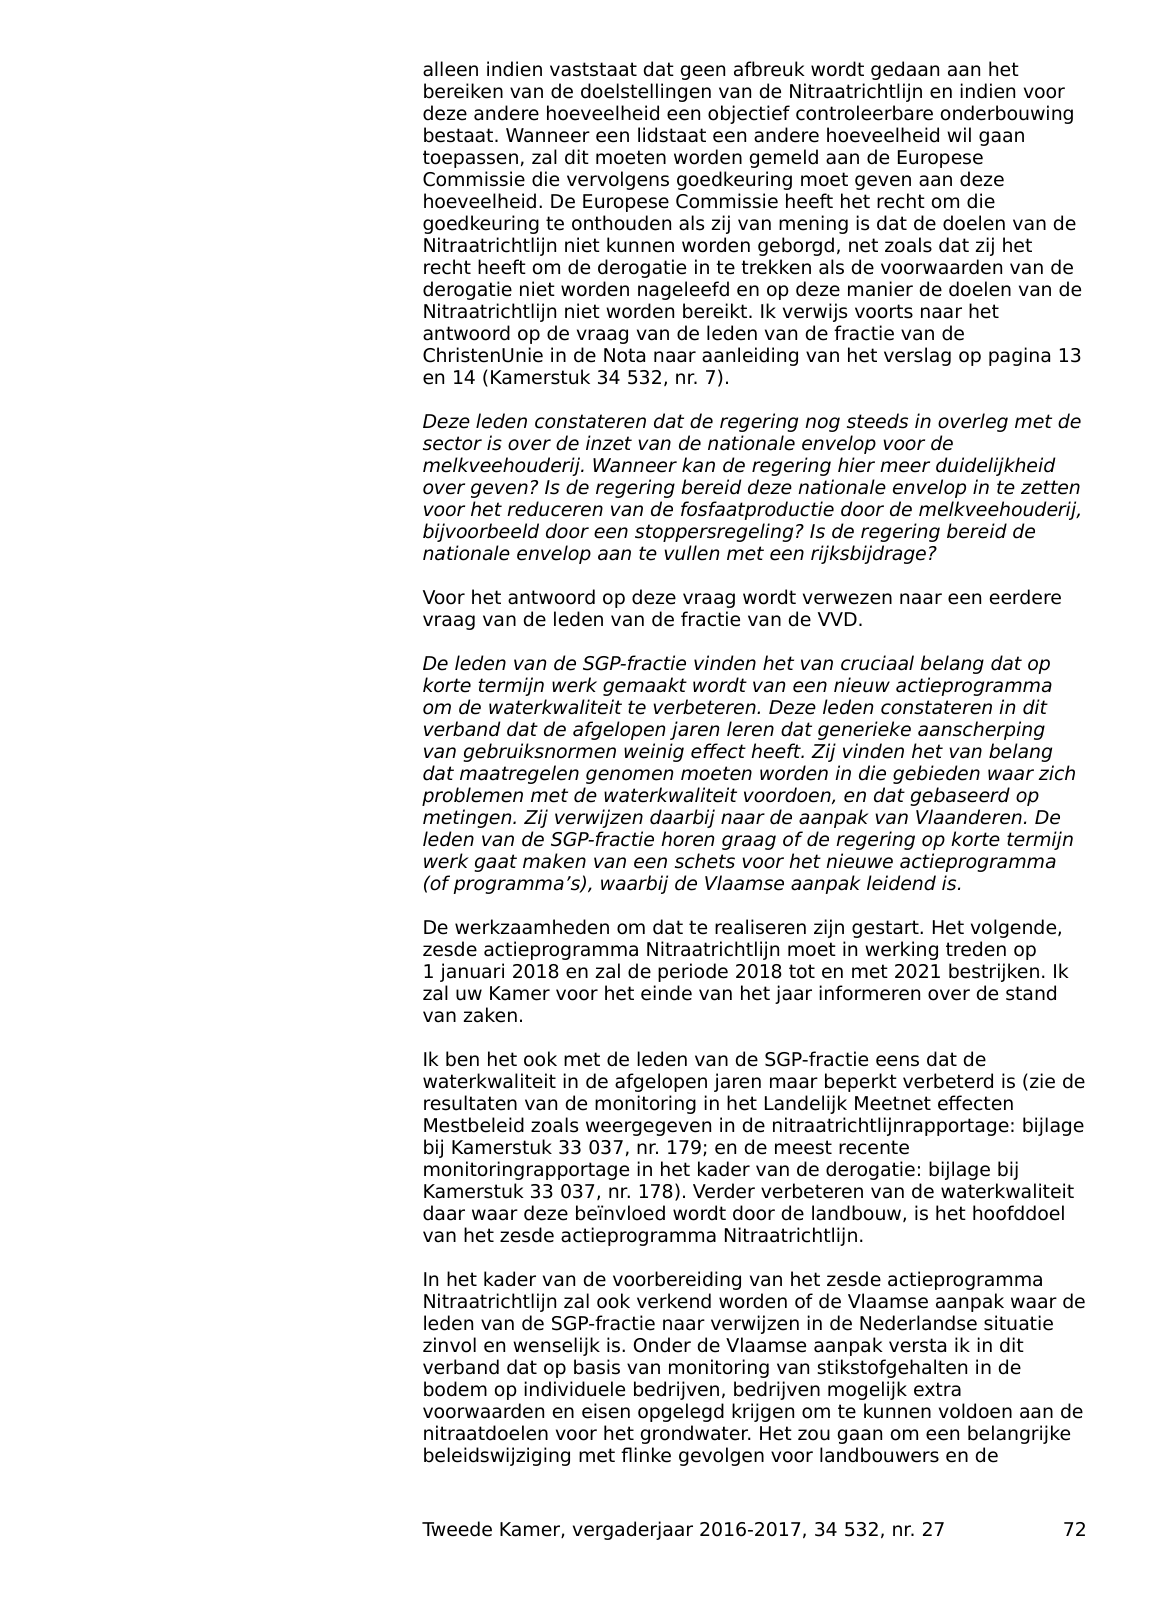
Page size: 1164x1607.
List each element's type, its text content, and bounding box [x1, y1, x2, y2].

text In het kader van de voorbereiding van het zesde actieprogramma Nitraatrichtlijn zal ook verkend worden of de Vlaamse aanpak waar de leden van de SGP-fractie naar verwijzen in de Nederlandse situatie zinvol en wenselijk is. Onder de Vlaamse aanpak versta ik in dit verband dat op basis van monitoring van stikstofgehalten in de bodem op individuele bedrijven, bedrijven mogelijk extra voorwaarden en eisen opgelegd krijgen om te kunnen voldoen aan de nitraatdoelen voor het grondwater. Het zou gaan om een belangrijke beleidswijziging met flinke gevolgen voor landbouwers en de [422, 1269, 1087, 1467]
text Ik ben het ook met de leden van de SGP-fractie eens dat de waterkwaliteit in de afgelopen jaren maar beperkt verbeterd is (zie de resultaten van de monitoring in het Landelijk Meetnet effecten Mestbeleid zoals weergegeven in de nitraatrichtlijnrapportage: bijlage bij Kamerstuk 33 037, nr. 179; en de meest recente monitoringrapportage in het kader van de derogatie: bijlage bij Kamerstuk 33 037, nr. 178). Verder verbeteren van de waterkwaliteit daar waar deze beïnvloed wordt door de landbouw, is het hoofddoel van het zesde actieprogramma Nitraatrichtlijn. [422, 1049, 1087, 1247]
text Voor het antwoord op deze vraag wordt verwezen naar een eerdere vraag van de leden van de fractie van de VVD. [422, 587, 1087, 631]
text De werkzaamheden om dat te realiseren zijn gestart. Het volgende, zesde actieprogramma Nitraatrichtlijn moet in werking treden op 1 januari 2018 en zal de periode 2018 tot en met 2021 bestrijken. Ik zal uw Kamer voor het einde van het jaar informeren over de stand van zaken. [422, 917, 1087, 1027]
text Deze leden constateren dat de regering nog steeds in overleg met de sector is over de inzet van de nationale envelop voor de melkveehouderij. Wanneer kan de regering hier meer duidelijkheid over geven? Is de regering bereid deze nationale envelop in te zetten voor het reduceren van de fosfaatproductie door de melkveehouderij, bijvoorbeeld door een stoppersregeling? Is de regering bereid de nationale envelop aan te vullen met een rijksbijdrage? [422, 411, 1087, 565]
text alleen indien vaststaat dat geen afbreuk wordt gedaan aan het bereiken van de doelstellingen van de Nitraatrichtlijn en indien voor deze andere hoeveelheid een objectief controleerbare onderbouwing bestaat. Wanneer een lidstaat een andere hoeveelheid wil gaan toepassen, zal dit moeten worden gemeld aan de Europese Commissie die vervolgens goedkeuring moet geven aan deze hoeveelheid. De Europese Commissie heeft het recht om die goedkeuring te onthouden als zij van mening is dat de doelen van de Nitraatrichtlijn niet kunnen worden geborgd, net zoals dat zij het recht heeft om de derogatie in te trekken als de voorwaarden van de derogatie niet worden nageleefd en op deze manier de doelen van de Nitraatrichtlijn niet worden bereikt. Ik verwijs voorts naar het antwoord op de vraag van de leden van de fractie van de ChristenUnie in de Nota naar aanleiding van het verslag op pagina 13 en 14 (Kamerstuk 34 532, nr. 7). [422, 59, 1087, 389]
text De leden van de SGP-fractie vinden het van cruciaal belang dat op korte termijn werk gemaakt wordt van een nieuw actieprogramma om de waterkwaliteit te verbeteren. Deze leden constateren in dit verband dat de afgelopen jaren leren dat generieke aanscherping van gebruiksnormen weinig effect heeft. Zij vinden het van belang dat maatregelen genomen moeten worden in die gebieden waar zich problemen met de waterkwaliteit voordoen, en dat gebaseerd op metingen. Zij verwijzen daarbij naar de aanpak van Vlaanderen. De leden van de SGP-fractie horen graag of de regering op korte termijn werk gaat maken van een schets voor het nieuwe actieprogramma (of programma’s), waarbij de Vlaamse aanpak leidend is. [422, 653, 1087, 895]
